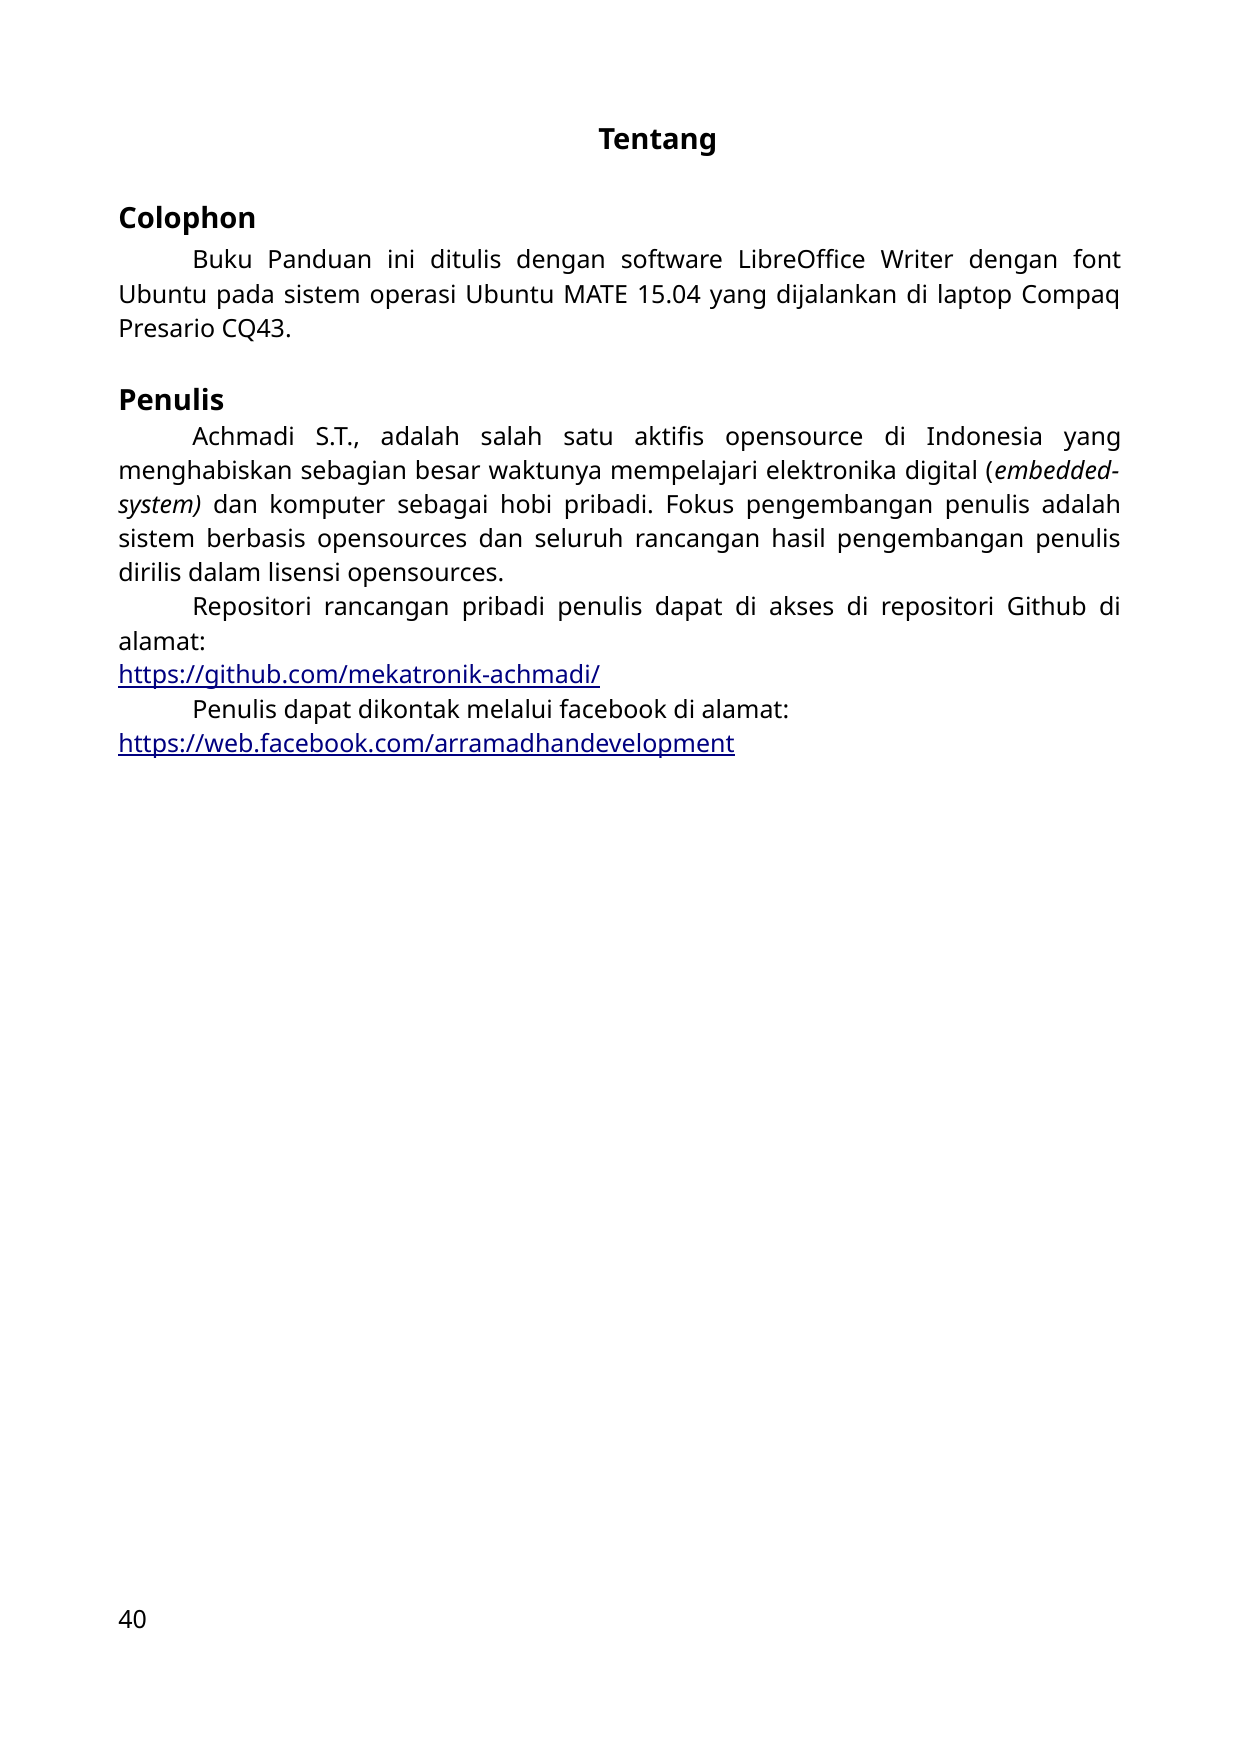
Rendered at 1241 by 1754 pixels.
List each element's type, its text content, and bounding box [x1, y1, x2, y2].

text https://web.facebook.com/arramadhandevelopment [118, 725, 1122, 759]
subtitle Colophon [118, 197, 1122, 237]
subtitle Penulis [118, 379, 1122, 419]
text Buku Panduan ini ditulis dengan software LibreOffice Writer dengan font Ubuntu pada sistem operasi Ubuntu MATE 15.04 yang dijalankan di laptop Compaq Presario CQ43. [118, 237, 1122, 345]
text Penulis dapat dikontak melalui facebook di alamat: [118, 691, 1122, 725]
text https://github.com/mekatronik-achmadi/ [118, 657, 1122, 691]
subtitle Tentang [156, 118, 1122, 158]
text Repositori rancangan pribadi penulis dapat di akses di repositori Github di alamat: [118, 589, 1122, 657]
text Achmadi S.T., adalah salah satu aktifis opensource di Indonesia yang menghabiskan sebagian besar waktunya mempelajari elektronika digital (embedded-system) dan komputer sebagai hobi pribadi. Fokus pengembangan penulis adalah sistem berbasis opensources dan seluruh rancangan hasil pengembangan penulis dirilis dalam lisensi opensources. [118, 419, 1122, 589]
